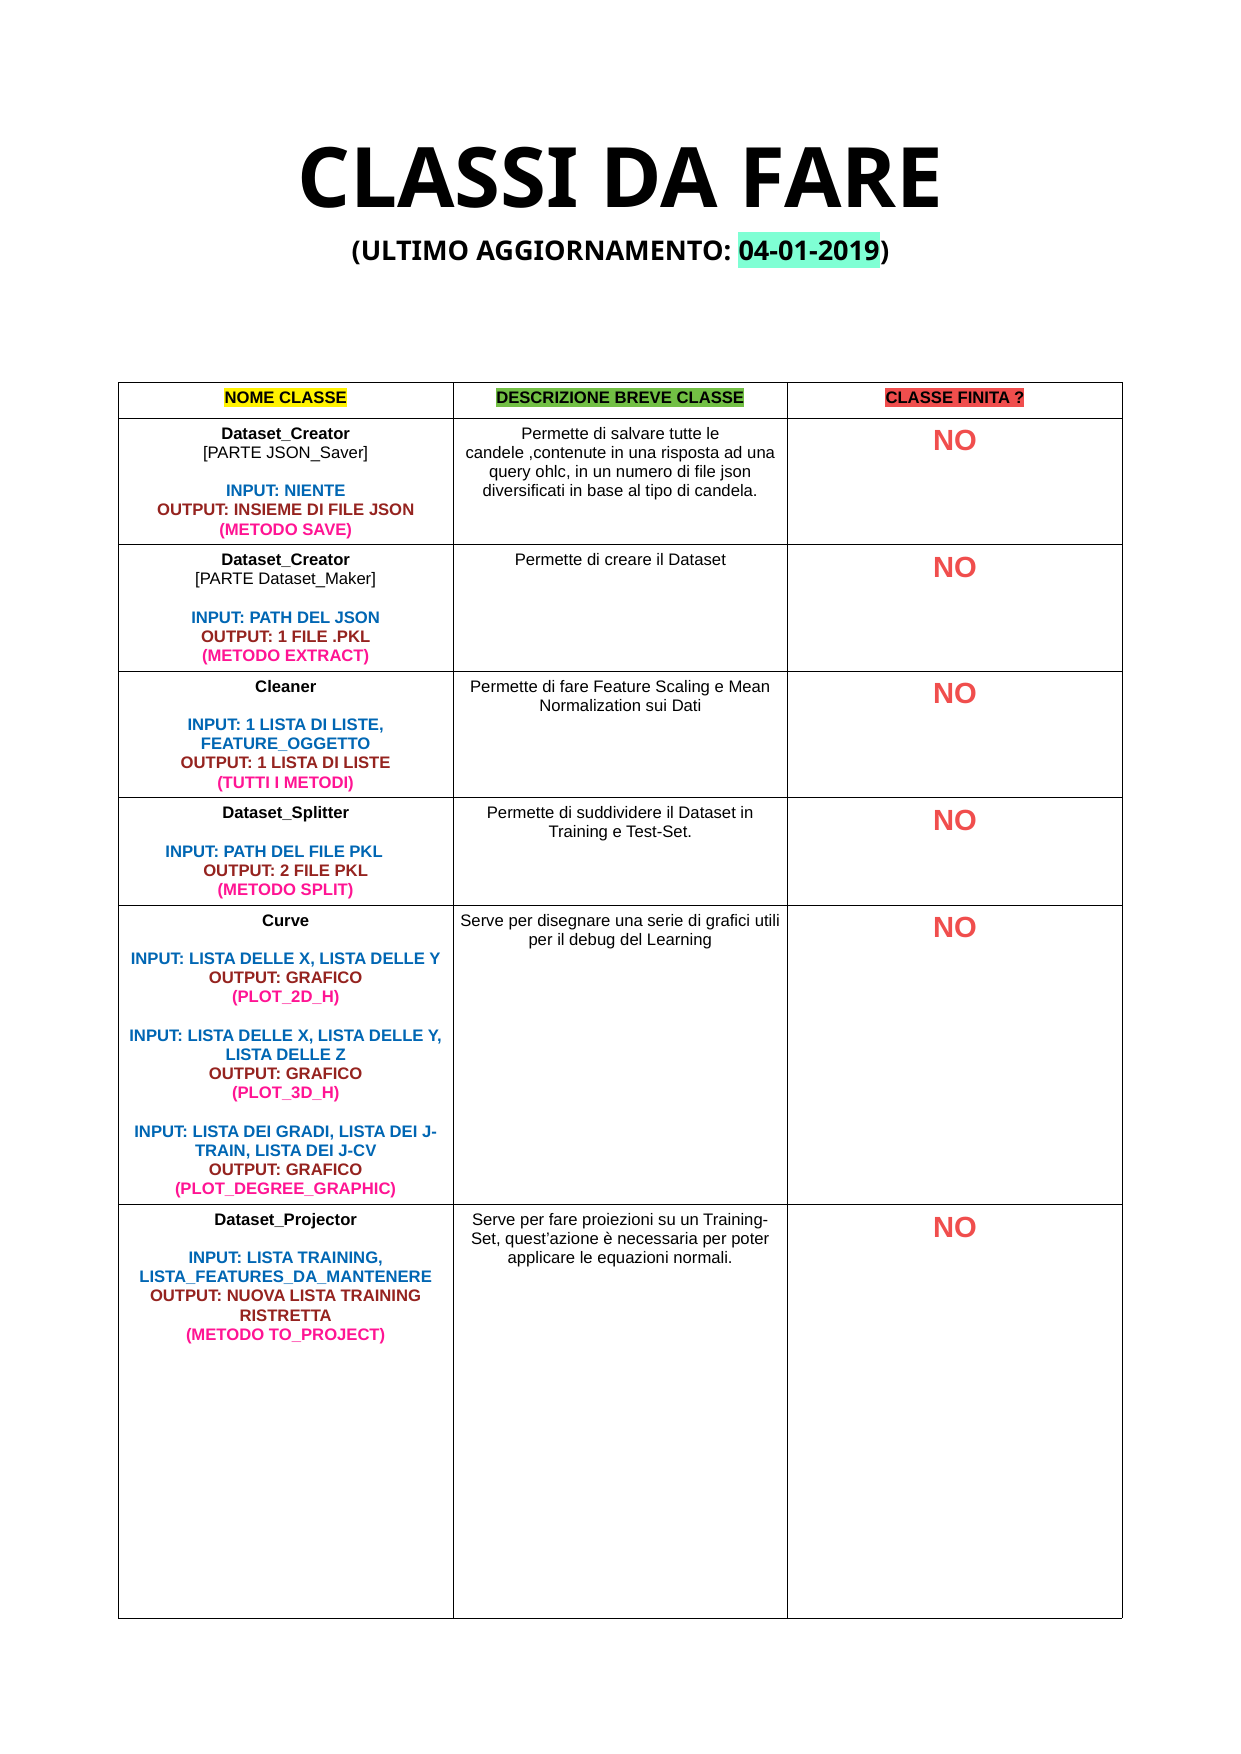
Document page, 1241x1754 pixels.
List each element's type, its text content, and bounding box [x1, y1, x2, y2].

table_header DESCRIZIONE BREVE CLASSE [454, 383, 787, 418]
table_cell Dataset_Creator [PARTE JSON_Saver] INPUT: NIENTE OUTPUT: INSIEME DI FILE JSON (METODO SAVE) [119, 419, 453, 544]
table_cell NO [788, 1205, 1122, 1618]
table_cell NO [788, 419, 1122, 544]
table_header NOME CLASSE [119, 383, 453, 418]
text CLASSI DA FARE [118, 118, 1122, 232]
table_cell Permette di fare Feature Scaling e Mean Normalization sui Dati [454, 672, 787, 797]
table_cell Permette di suddividere il Dataset in Training e Test-Set. [454, 798, 787, 905]
table_cell Dataset_Creator [PARTE Dataset_Maker] INPUT: PATH DEL JSON OUTPUT: 1 FILE .PKL (METODO EXTRACT) [119, 545, 453, 671]
table_cell NO [788, 545, 1122, 671]
text (ULTIMO AGGIORNAMENTO: 04-01-2019) [118, 232, 1122, 268]
table_cell Permette di creare il Dataset [454, 545, 787, 671]
table_cell Cleaner INPUT: 1 LISTA DI LISTE, FEATURE_OGGETTO OUTPUT: 1 LISTA DI LISTE (TUTTI I METODI) [119, 672, 453, 797]
table_cell Permette di salvare tutte le candele ,contenute in una risposta ad una query ohlc, in un numero di file json diversificati in base al tipo di candela. [454, 419, 787, 544]
table_cell Curve INPUT: LISTA DELLE X, LISTA DELLE Y OUTPUT: GRAFICO (PLOT_2D_H) INPUT: LISTA DELLE X, LISTA DELLE Y, LISTA DELLE Z OUTPUT: GRAFICO (PLOT_3D_H) INPUT: LISTA DEI GRADI, LISTA DEI J-TRAIN, LISTA DEI J-CV OUTPUT: GRAFICO (PLOT_DEGREE_GRAPHIC) [119, 906, 453, 1204]
table_cell Serve per disegnare una serie di grafici utili per il debug del Learning [454, 906, 787, 1204]
table_cell Serve per fare proiezioni su un Training-Set, quest’azione è necessaria per poter applicare le equazioni normali. [454, 1205, 787, 1618]
table_cell Dataset_Splitter INPUT: PATH DEL FILE PKL OUTPUT: 2 FILE PKL (METODO SPLIT) [119, 798, 453, 905]
table_cell NO [788, 906, 1122, 1204]
table_header CLASSE FINITA ? [788, 383, 1122, 418]
table_cell NO [788, 672, 1122, 797]
table_cell NO [788, 798, 1122, 905]
table_cell Dataset_Projector INPUT: LISTA TRAINING, LISTA_FEATURES_DA_MANTENERE OUTPUT: NUOVA LISTA TRAINING RISTRETTA (METODO TO_PROJECT) [119, 1205, 453, 1618]
